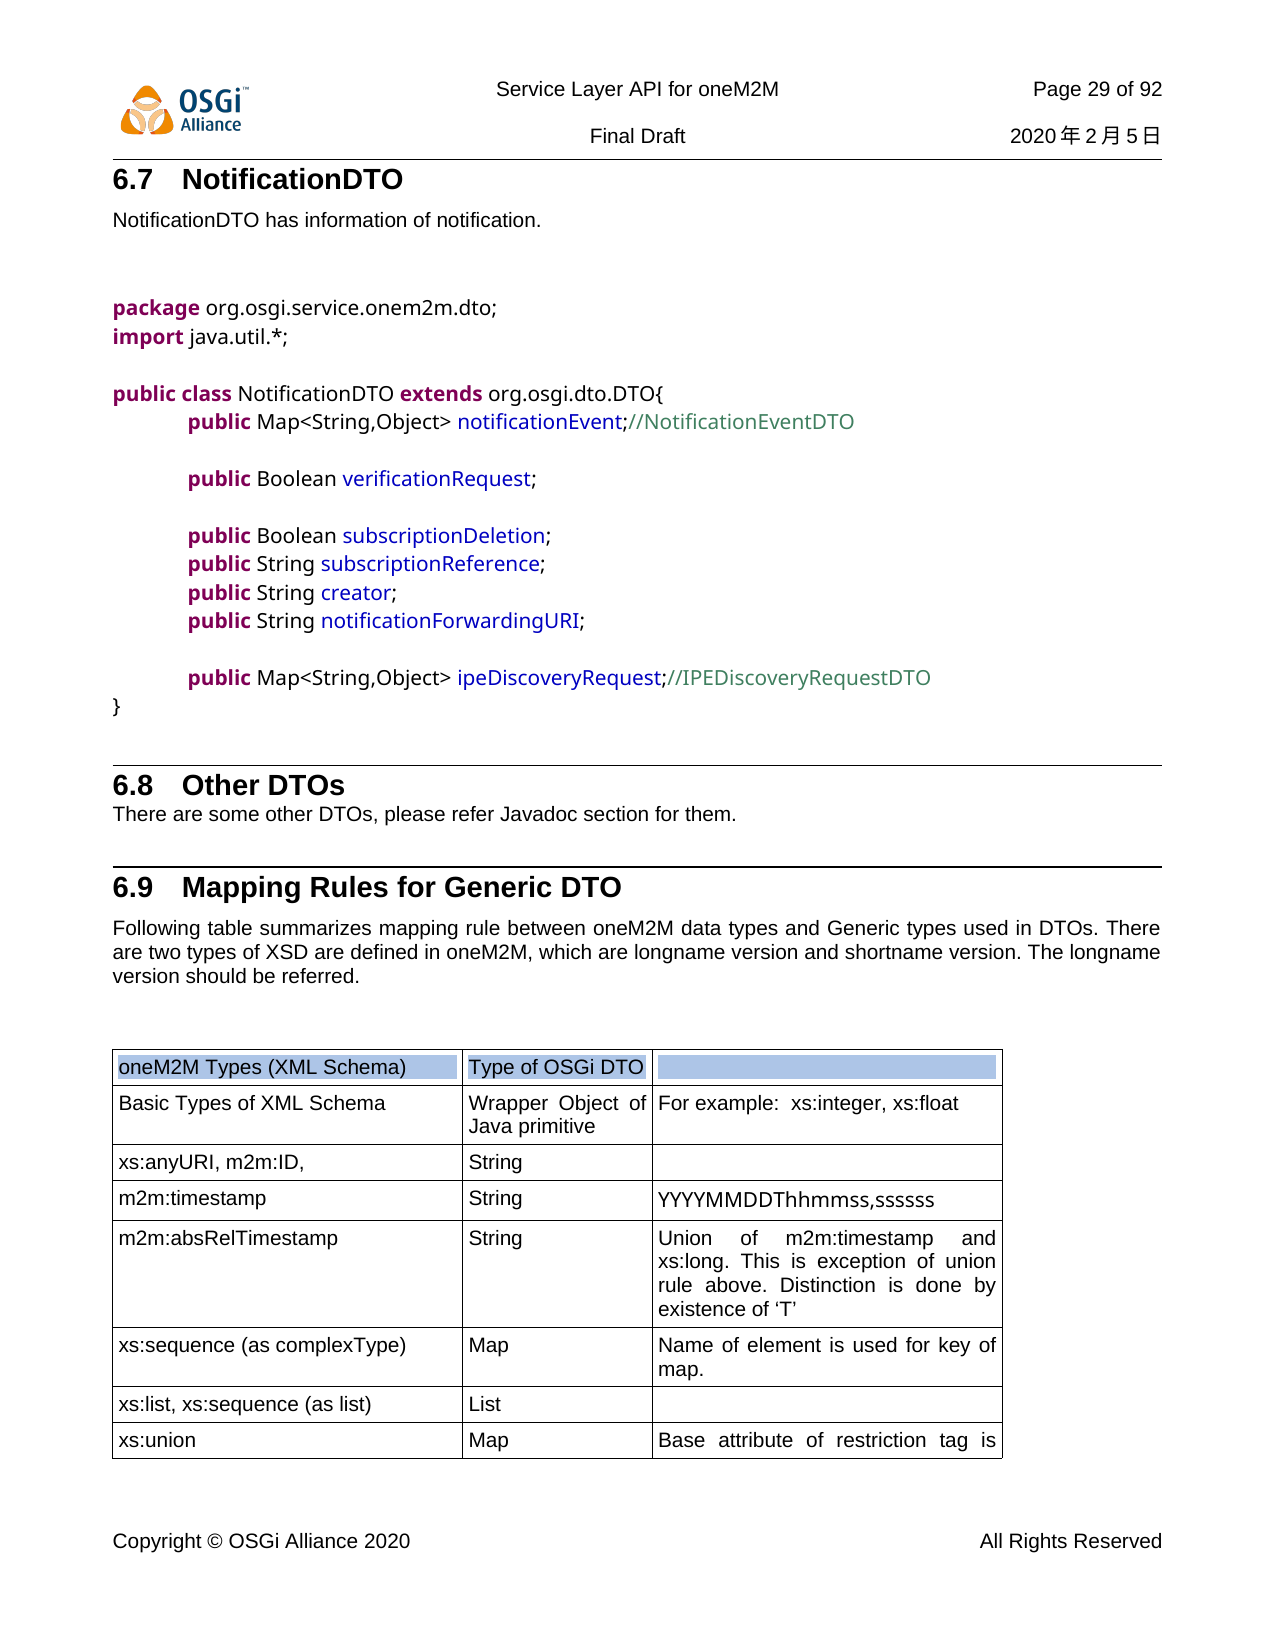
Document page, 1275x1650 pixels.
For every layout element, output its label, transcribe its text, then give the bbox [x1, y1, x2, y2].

text } [112, 692, 1162, 720]
table_cell String [463, 1145, 652, 1179]
table_header [653, 1050, 1002, 1084]
table_cell Name of element is used for key of map. [653, 1328, 1002, 1386]
text public String subscriptionReference; [112, 549, 1162, 578]
text public Boolean subscriptionDeletion; [112, 521, 1162, 549]
table_cell xs:list, xs:sequence (as list) [113, 1387, 462, 1422]
picture [113, 78, 257, 142]
table_cell m2m:absRelTimestamp [113, 1221, 462, 1327]
table_header oneM2M Types (XML Schema) [113, 1050, 462, 1084]
text public class NotificationDTO extends org.osgi.dto.DTO{ [112, 379, 1162, 407]
table_cell For example: xs:integer, xs:float [653, 1086, 1002, 1144]
table_cell Union of m2m:timestamp and xs:long. This is exception of union rule above. Distinction is done by existence of ‘T’ [653, 1221, 1002, 1327]
table_cell [653, 1145, 1002, 1179]
text public Map<String,Object> ipeDiscoveryRequest;//IPEDiscoveryRequestDTO [112, 663, 1162, 692]
text package org.osgi.service.onem2m.dto; [112, 293, 1162, 322]
table_cell xs:sequence (as complexType) [113, 1328, 462, 1386]
table_header Type of OSGi DTO [463, 1050, 652, 1084]
subtitle Other DTOs [112, 766, 1162, 802]
table_cell List [463, 1387, 652, 1422]
text public Map<String,Object> notificationEvent;//NotificationEventDTO [112, 407, 1162, 436]
table_cell String [463, 1181, 652, 1219]
table_cell YYYYMMDDThhmmss,ssssss [653, 1181, 1002, 1219]
table_cell String [463, 1221, 652, 1327]
subtitle NotificationDTO [112, 160, 1162, 196]
table_cell xs:anyURI, m2m:ID, [113, 1145, 462, 1179]
table_cell m2m:timestamp [113, 1181, 462, 1219]
text There are some other DTOs, please refer Javadoc section for them. [112, 802, 1162, 826]
text public String notificationForwardingURI; [112, 606, 1162, 635]
table_cell Wrapper Object of Java primitive [463, 1086, 652, 1144]
table_cell Map [463, 1328, 652, 1386]
table_cell [653, 1387, 1002, 1422]
text Following table summarizes mapping rule between oneM2M data types and Generic types used in DTOs. There are two types of XSD are defined in oneM2M, which are longname version and shortname version. The longname version should be referred. [112, 916, 1162, 987]
text import java.util.*; [112, 322, 1162, 350]
table_cell Basic Types of XML Schema [113, 1086, 462, 1144]
table_cell xs:union [113, 1423, 462, 1457]
text public String creator; [112, 578, 1162, 606]
text public Boolean verificationRequest; [112, 464, 1162, 493]
table_cell Base attribute of restriction tag is [653, 1423, 1002, 1457]
text NotificationDTO has information of notification. [112, 208, 1162, 232]
subtitle Mapping Rules for Generic DTO [112, 867, 1162, 903]
table_cell Map [463, 1423, 652, 1457]
